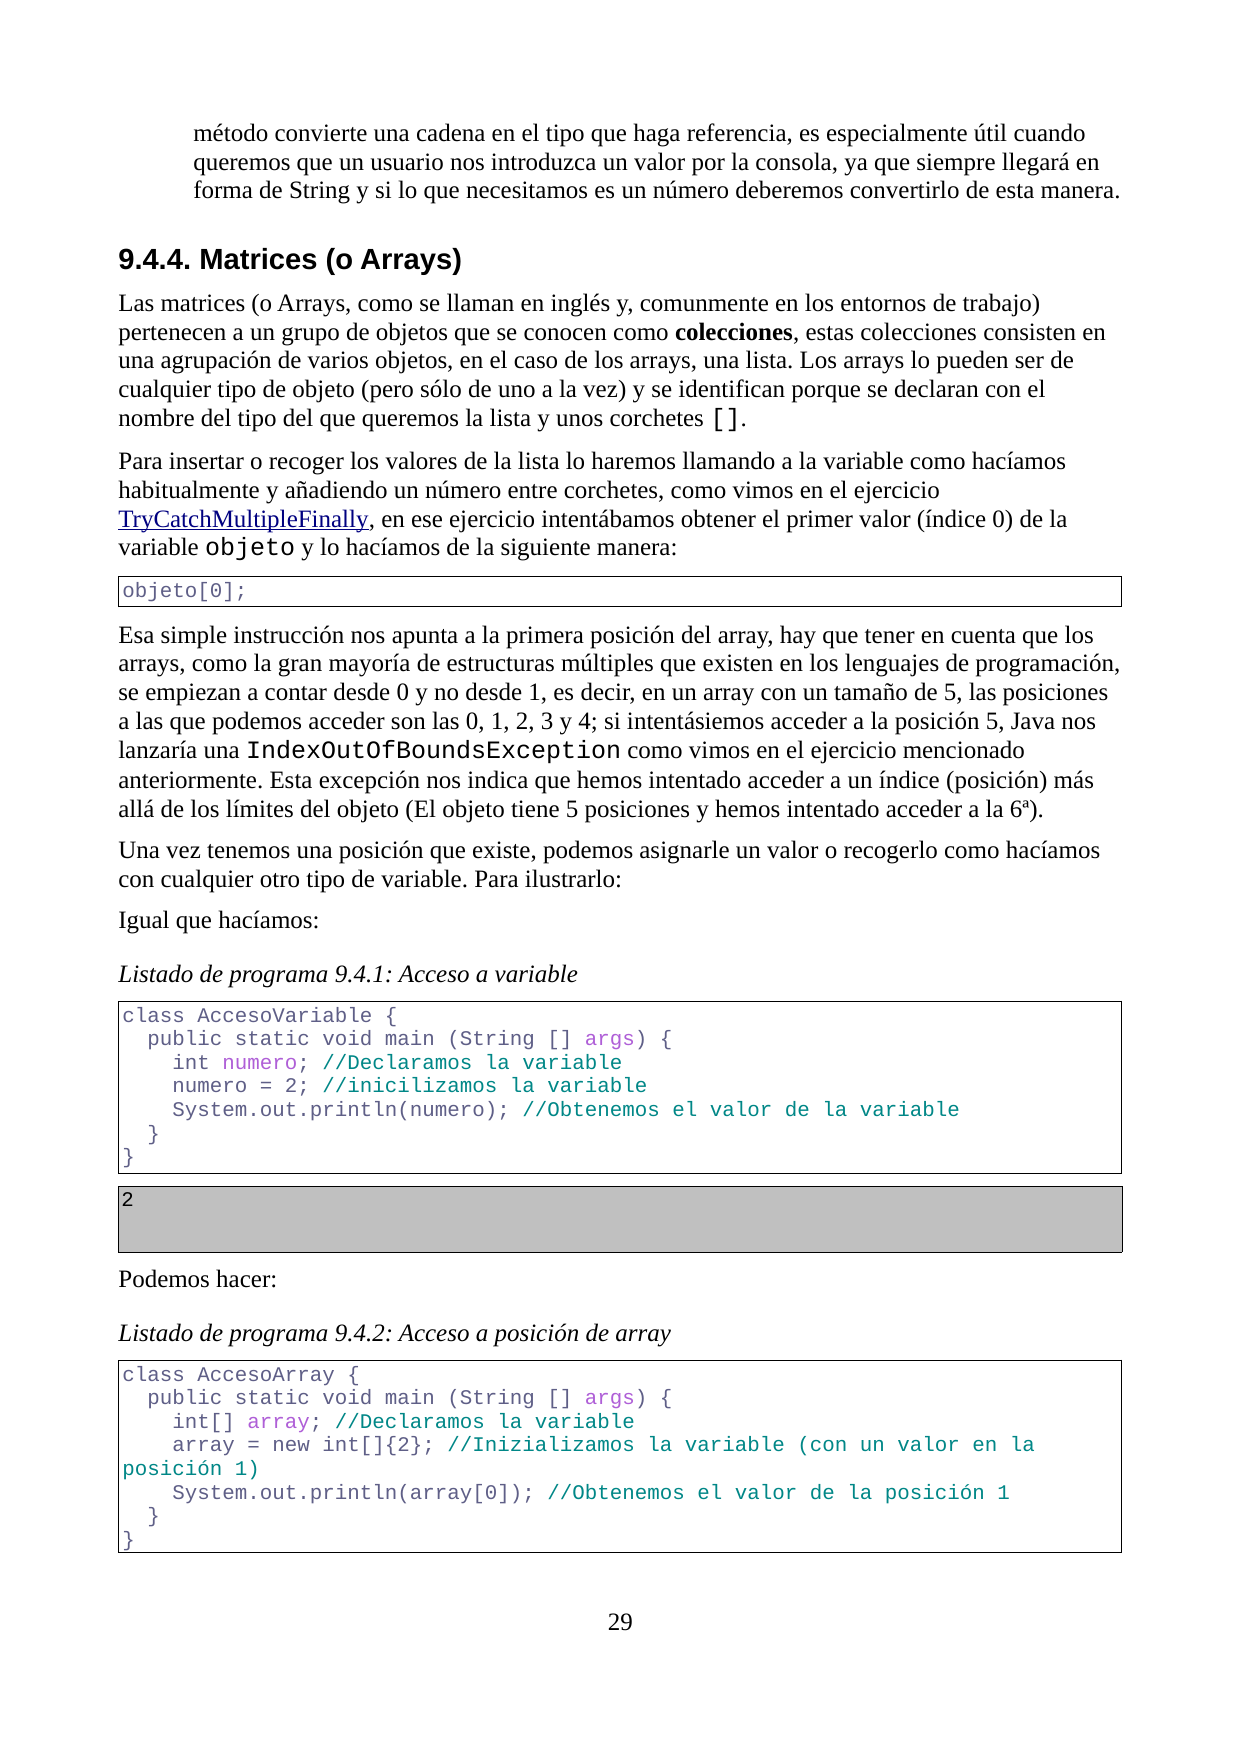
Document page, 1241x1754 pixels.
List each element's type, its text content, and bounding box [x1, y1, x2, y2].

text numero = 2; //inicilizamos la variable [119, 1072, 1121, 1095]
text Igual que hacíamos: [118, 906, 1122, 934]
list Listado de programa 9.4.1: Acceso a variable [118, 959, 1122, 988]
text Esa simple instrucción nos apunta a la primera posición del array, hay que tener en cuenta que los arrays, como la gran mayoría de estructuras múltiples que existen en los lenguajes de programación, se empiezan a contar desde 0 y no desde 1, es decir, en un array con un tamaño de 5, las posiciones a las que podemos acceder son las 0, 1, 2, 3 y 4; si intentásiemos acceder a la posición 5, Java nos lanzaría una IndexOutOfBoundsException como vimos en el ejercicio mencionado anteriormente. Esta excepción nos indica que hemos intentado acceder a un índice (posición) más allá de los límites del objeto (El objeto tiene 5 posiciones y hemos intentado acceder a la 6ª). [118, 620, 1122, 823]
text System.out.println(numero); //Obtenemos el valor de la variable [119, 1095, 1121, 1119]
text class AccesoVariable { [119, 1002, 1121, 1024]
text objeto[0]; [119, 577, 1121, 606]
text int[] array; //Declaramos la variable [119, 1407, 1121, 1431]
text } [119, 1501, 1121, 1525]
text System.out.println(array[0]); //Obtenemos el valor de la posición 1 [119, 1478, 1121, 1501]
text array = new int[]{2}; //Inizializamos la variable (con un valor en la posición 1) [119, 1431, 1121, 1478]
text Una vez tenemos una posición que existe, podemos asignarle un valor o recogerlo como hacíamos con cualquier otro tipo de variable. Para ilustrarlo: [118, 836, 1122, 893]
text Las matrices (o Arrays, como se llaman en inglés y, comunmente en los entornos de trabajo) pertenecen a un grupo de objetos que se conocen como colecciones, estas colecciones consisten en una agrupación de varios objetos, en el caso de los arrays, una lista. Los arrays lo pueden ser de cualquier tipo de objeto (pero sólo de uno a la vez) y se identifican porque se declaran con el nombre del tipo del que queremos la lista y unos corchetes []. [118, 288, 1122, 434]
list método convierte una cadena en el tipo que haga referencia, es especialmente útil cuando queremos que un usuario nos introduzca un valor por la consola, ya que siempre llegará en forma de String y si lo que necesitamos es un número deberemos convertirlo de esta manera. [156, 118, 1122, 204]
text } [119, 1525, 1121, 1552]
text int numero; //Declaramos la variable [119, 1048, 1121, 1072]
text } [119, 1142, 1121, 1173]
text } [119, 1119, 1121, 1142]
text Para insertar o recoger los valores de la lista lo haremos llamando a la variable como hacíamos habitualmente y añadiendo un número entre corchetes, como vimos en el ejercicio TryCatchMultipleFinally, en ese ejercicio intentábamos obtener el primer valor (índice 0) de la variable objeto y lo hacíamos de la siguiente manera: [118, 446, 1122, 563]
text Podemos hacer: [118, 1264, 1122, 1293]
text public static void main (String [] args) { [119, 1024, 1121, 1048]
subtitle Matrices (o Arrays) [118, 242, 1122, 275]
text class AccesoArray { [119, 1361, 1121, 1383]
list Listado de programa 9.4.2: Acceso a posición de array [118, 1318, 1122, 1347]
text public static void main (String [] args) { [119, 1383, 1121, 1407]
text 2 [119, 1187, 1122, 1213]
